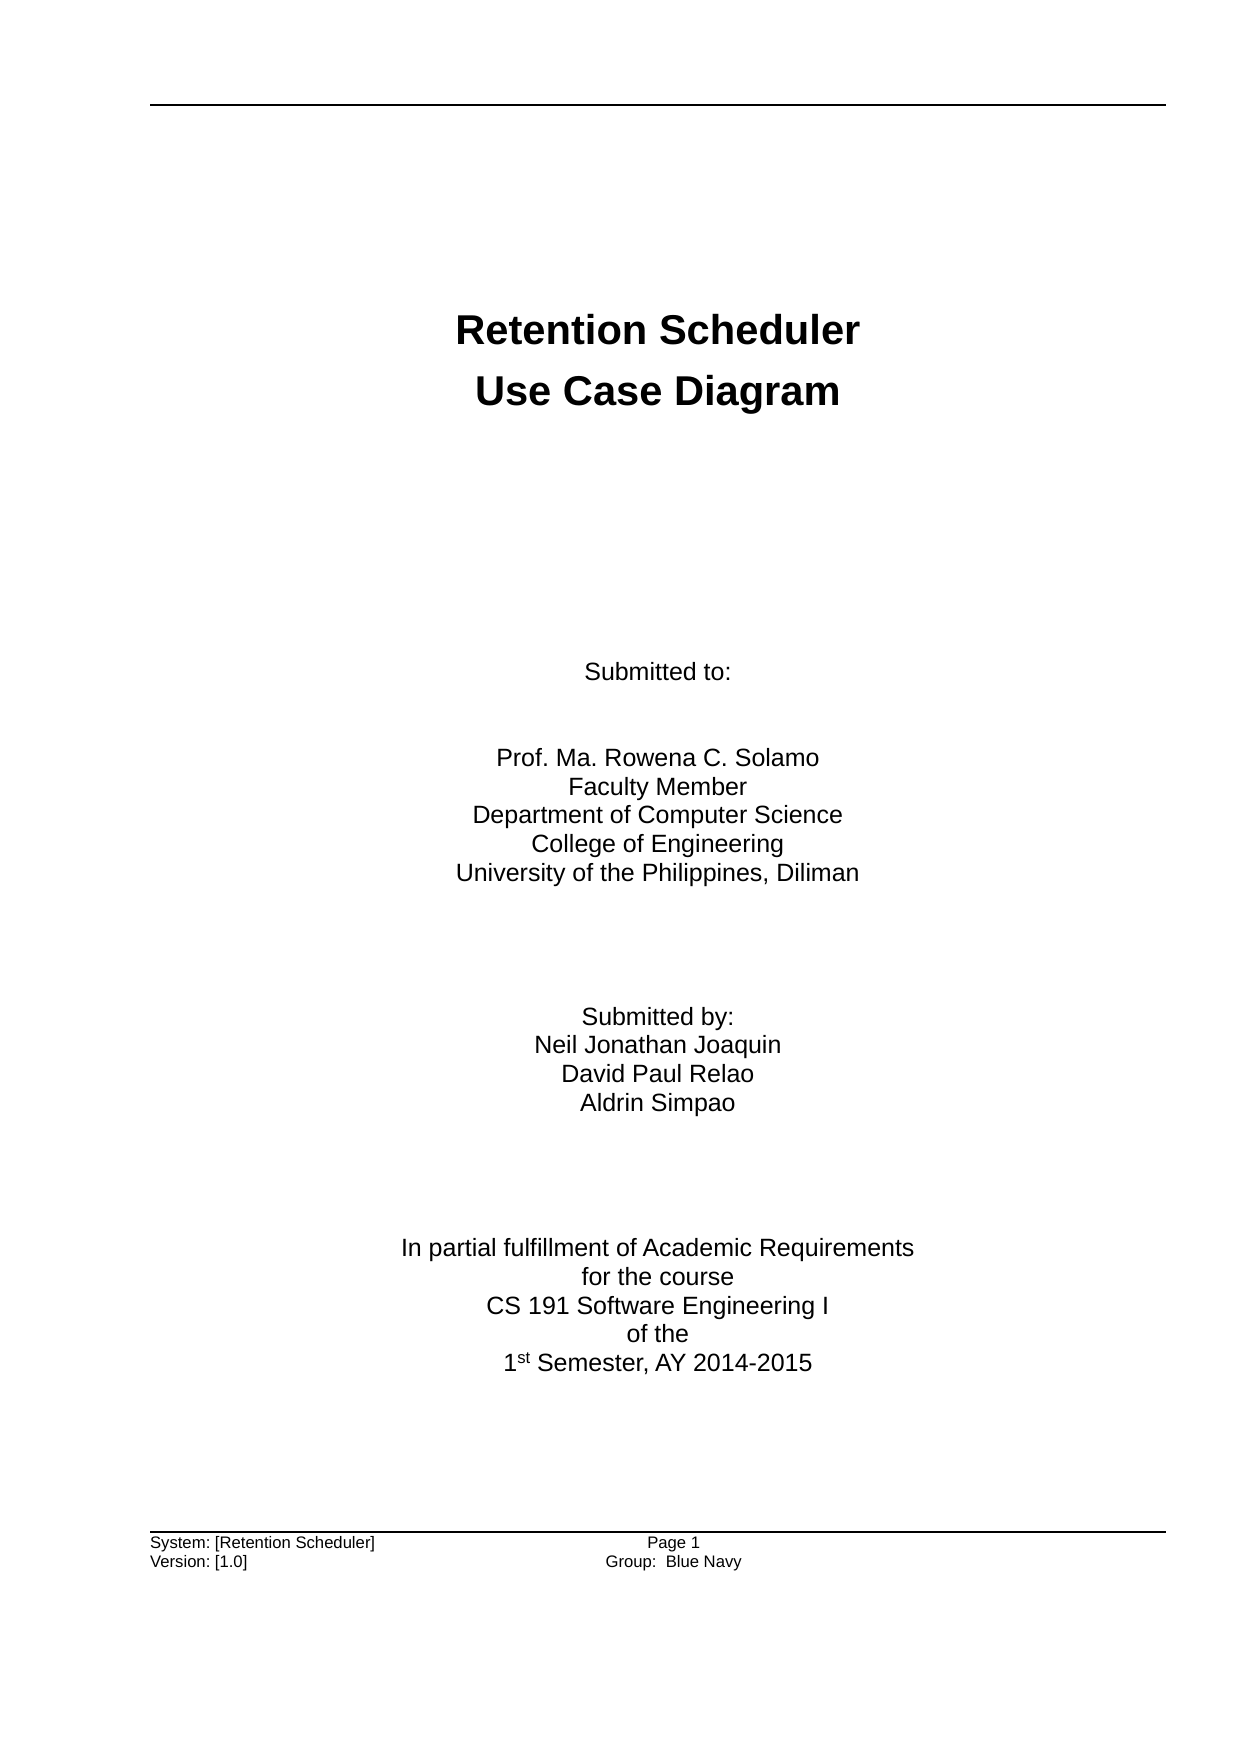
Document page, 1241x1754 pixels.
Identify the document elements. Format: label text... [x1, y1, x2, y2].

subtitle Use Case Diagram [150, 366, 1166, 414]
text 1st Semester, AY 2014-2015 [150, 1348, 1166, 1377]
text of the [150, 1319, 1166, 1348]
text In partial fulfillment of Academic Requirements [150, 1233, 1166, 1262]
text Neil Jonathan Joaquin [150, 1030, 1166, 1059]
text Aldrin Simpao [150, 1088, 1166, 1116]
text College of Engineering [150, 829, 1166, 858]
text Faculty Member [150, 771, 1166, 800]
text David Paul Relao [150, 1059, 1166, 1088]
subtitle Retention Scheduler [150, 306, 1166, 353]
text Prof. Ma. Rowena C. Solamo [150, 743, 1166, 771]
text Department of Computer Science [150, 800, 1166, 829]
text CS 191 Software Engineering I [150, 1291, 1166, 1319]
text for the course [150, 1262, 1166, 1291]
text Submitted by: [150, 1001, 1166, 1030]
text Submitted to: [150, 656, 1166, 685]
text University of the Philippines, Diliman [150, 858, 1166, 886]
